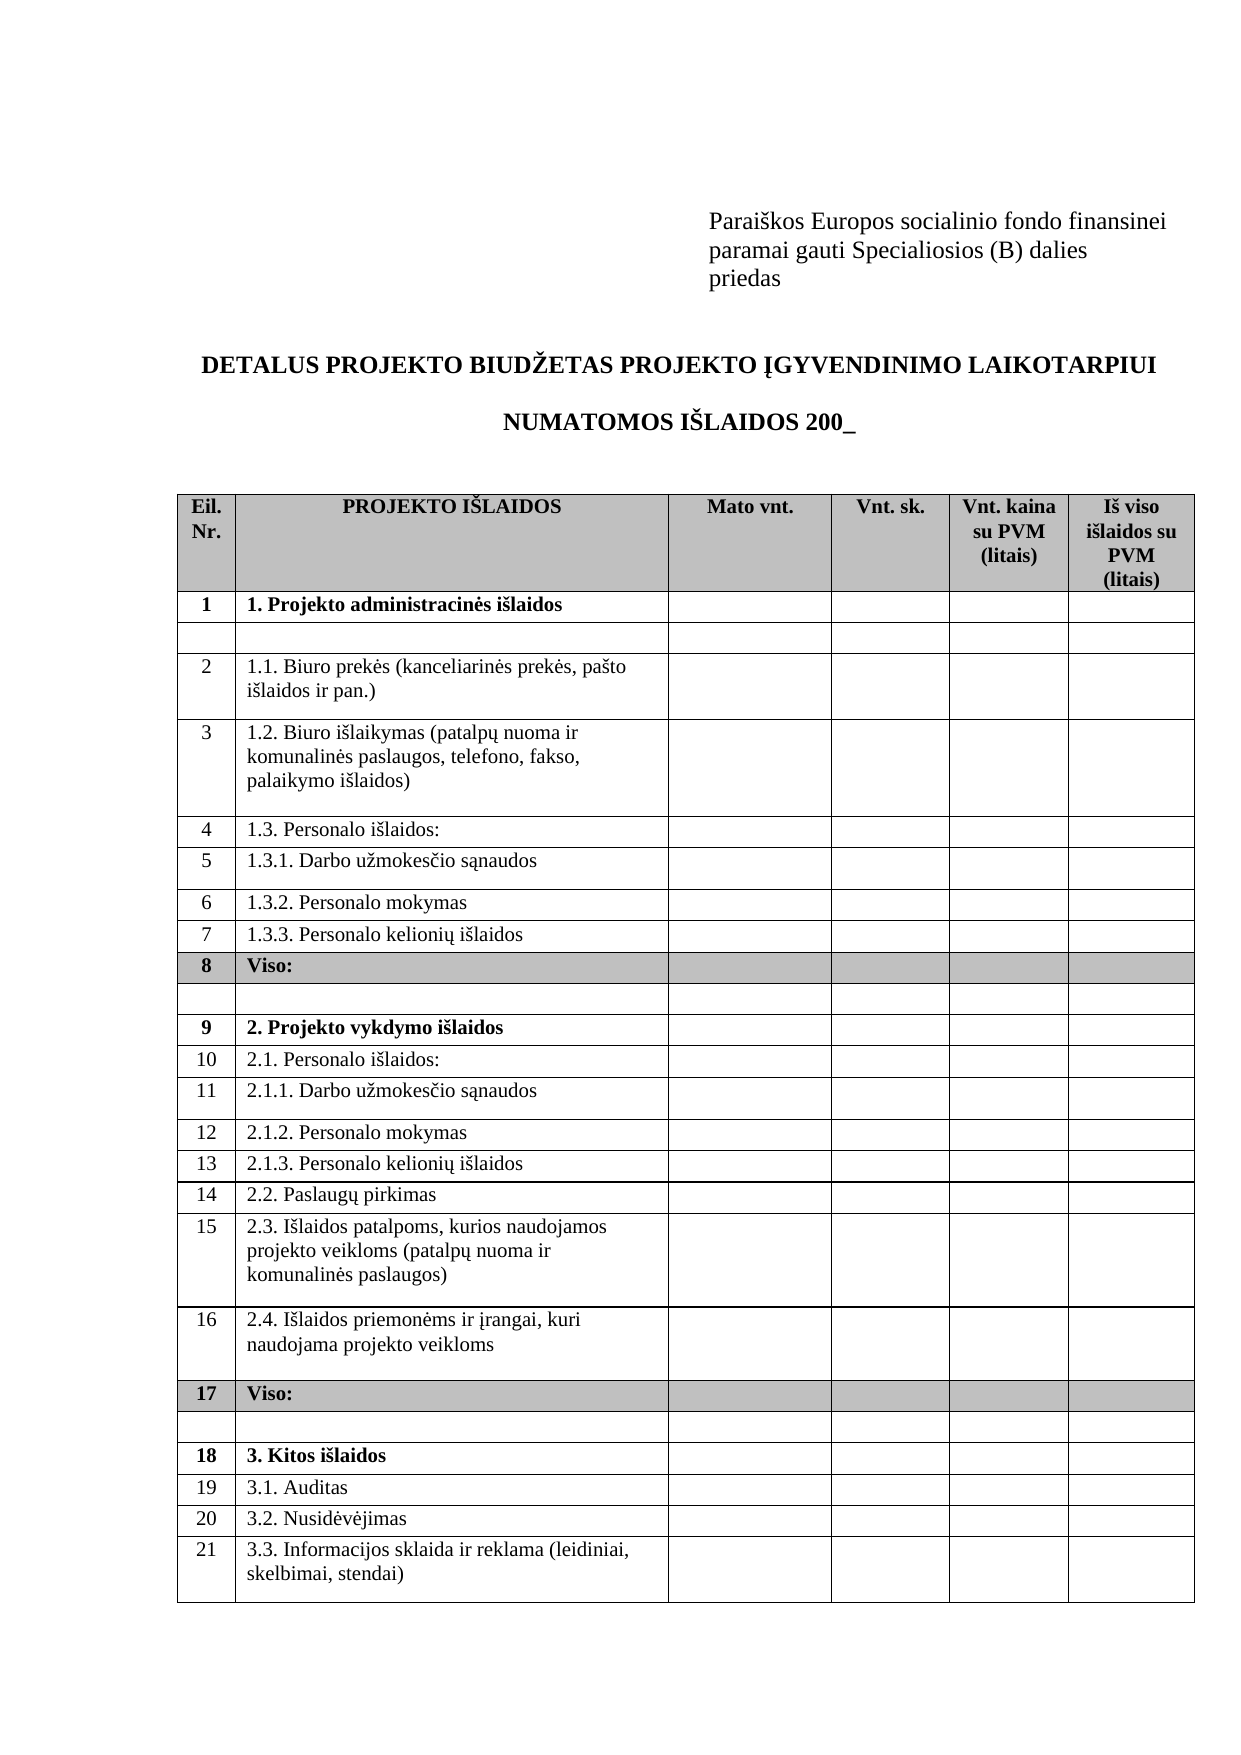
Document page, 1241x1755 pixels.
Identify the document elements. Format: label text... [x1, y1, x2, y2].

table_cell [669, 848, 831, 889]
table_cell 20 [178, 1506, 235, 1536]
table_cell [950, 1381, 1068, 1411]
table_cell [669, 890, 831, 920]
table_cell [832, 1046, 949, 1077]
table_cell [669, 817, 831, 847]
table_cell [669, 1443, 831, 1473]
table_cell [832, 921, 949, 952]
table_cell [1069, 623, 1194, 653]
table_cell [832, 1015, 949, 1045]
table_cell [950, 848, 1068, 889]
text Paraiškos Europos socialinio fondo finansinei [177, 206, 1181, 235]
table_cell [669, 1506, 831, 1536]
table_header Vnt. sk. [832, 495, 949, 591]
table_cell [1069, 1537, 1194, 1602]
table_header PROJEKTO IŠLAIDOS [236, 495, 668, 591]
table_cell 21 [178, 1537, 235, 1602]
table_cell [950, 1443, 1068, 1473]
table_cell [1069, 1475, 1194, 1505]
table_header Mato vnt. [669, 495, 831, 591]
table_cell [1069, 1120, 1194, 1150]
table_cell [832, 1537, 949, 1602]
table_cell 9 [178, 1015, 235, 1045]
table_cell [832, 848, 949, 889]
table_cell [669, 1308, 831, 1380]
text paramai gauti Specialiosios (B) dalies [177, 235, 1181, 263]
table_cell 18 [178, 1443, 235, 1473]
table_cell [950, 1308, 1068, 1380]
table_cell [669, 654, 831, 719]
table_cell 12 [178, 1120, 235, 1150]
table_cell [950, 984, 1068, 1014]
table_cell 15 [178, 1214, 235, 1306]
table_cell [669, 1183, 831, 1213]
table_cell [1069, 953, 1194, 983]
table_cell [1069, 1506, 1194, 1536]
table_cell 5 [178, 848, 235, 889]
table_cell 3.1. Auditas [236, 1475, 668, 1505]
table_cell 1.3. Personalo išlaidos: [236, 817, 668, 847]
table_cell 19 [178, 1475, 235, 1505]
table_cell [832, 890, 949, 920]
table_cell [832, 1475, 949, 1505]
table_cell 11 [178, 1078, 235, 1119]
table_cell [1069, 592, 1194, 622]
table_cell [1069, 1308, 1194, 1380]
table_cell 1.2. Biuro išlaikymas (patalpų nuoma ir komunalinės paslaugos, telefono, fakso, palaikymo išlaidos) [236, 720, 668, 816]
table_cell 14 [178, 1183, 235, 1213]
table_cell [1069, 1078, 1194, 1119]
table_cell [832, 1078, 949, 1119]
table_header Iš viso išlaidos su PVM (litais) [1069, 495, 1194, 591]
table_cell 2 [178, 654, 235, 719]
table_cell [950, 817, 1068, 847]
table_cell [669, 592, 831, 622]
table_cell [669, 953, 831, 983]
table_cell 3 [178, 720, 235, 816]
table_cell 2.1.2. Personalo mokymas [236, 1120, 668, 1150]
table_cell [669, 1015, 831, 1045]
table_cell 2.3. Išlaidos patalpoms, kurios naudojamos projekto veikloms (patalpų nuoma ir komunalinės paslaugos) [236, 1214, 668, 1306]
table_cell 13 [178, 1151, 235, 1181]
table_cell Viso: [236, 1381, 668, 1411]
table_cell 2.2. Paslaugų pirkimas [236, 1183, 668, 1213]
table_cell [950, 1475, 1068, 1505]
table_cell [832, 1443, 949, 1473]
table_cell 3. Kitos išlaidos [236, 1443, 668, 1473]
table_cell [832, 1412, 949, 1442]
table_cell [832, 817, 949, 847]
table_cell [832, 623, 949, 653]
table_cell [950, 1537, 1068, 1602]
table_cell [950, 1183, 1068, 1213]
table_cell [1069, 1381, 1194, 1411]
table_cell [950, 953, 1068, 983]
table_cell [1069, 890, 1194, 920]
text priedas [177, 263, 1181, 292]
table_cell [1069, 1151, 1194, 1181]
table_cell [950, 1015, 1068, 1045]
table_cell [669, 921, 831, 952]
table_cell [950, 1214, 1068, 1306]
table_cell [236, 623, 668, 653]
table_header Eil. Nr. [178, 495, 235, 591]
table_cell [1069, 921, 1194, 952]
table_header Vnt. kaina su PVM (litais) [950, 495, 1068, 591]
table_cell 8 [178, 953, 235, 983]
table_cell [832, 654, 949, 719]
table_cell [236, 1412, 668, 1442]
table_cell [1069, 1015, 1194, 1045]
table_cell 1 [178, 592, 235, 622]
table_cell [1069, 848, 1194, 889]
table_cell 2.1.3. Personalo kelionių išlaidos [236, 1151, 668, 1181]
table_cell [832, 1308, 949, 1380]
table_cell [178, 984, 235, 1014]
table_cell [1069, 720, 1194, 816]
table_cell [832, 1183, 949, 1213]
table_cell [1069, 1214, 1194, 1306]
table_cell [1069, 1183, 1194, 1213]
table_cell [950, 1151, 1068, 1181]
table_cell [950, 1506, 1068, 1536]
text NUMATOMOS IŠLAIDOS 200_ [177, 407, 1181, 436]
table_cell [950, 921, 1068, 952]
table_cell 2.1.1. Darbo užmokesčio sąnaudos [236, 1078, 668, 1119]
table_cell [1069, 654, 1194, 719]
table_cell [669, 1475, 831, 1505]
table_cell [669, 1537, 831, 1602]
table_cell [950, 1078, 1068, 1119]
table_cell [669, 984, 831, 1014]
table_cell [1069, 1412, 1194, 1442]
table_cell 4 [178, 817, 235, 847]
table_cell [832, 720, 949, 816]
table_cell [832, 984, 949, 1014]
table_cell [832, 1120, 949, 1150]
table_cell [669, 623, 831, 653]
table_cell [832, 1151, 949, 1181]
table_cell [669, 1214, 831, 1306]
table_cell [950, 1120, 1068, 1150]
table_cell [1069, 984, 1194, 1014]
table_cell [178, 623, 235, 653]
table_cell 2.4. Išlaidos priemonėms ir įrangai, kuri naudojama projekto veikloms [236, 1308, 668, 1380]
table_cell [1069, 1046, 1194, 1077]
table_cell 10 [178, 1046, 235, 1077]
table_cell [832, 592, 949, 622]
table_cell 1.3.2. Personalo mokymas [236, 890, 668, 920]
table_cell 6 [178, 890, 235, 920]
table_cell [669, 1412, 831, 1442]
table_cell [950, 592, 1068, 622]
table_cell [832, 1214, 949, 1306]
table_cell 16 [178, 1308, 235, 1380]
table_cell [950, 623, 1068, 653]
table_cell [832, 953, 949, 983]
text DETALUS PROJEKTO BIUDŽETAS PROJEKTO ĮGYVENDINIMO LAIKOTARPIUI [177, 350, 1181, 378]
table_cell [178, 1412, 235, 1442]
table_cell 3.2. Nusidėvėjimas [236, 1506, 668, 1536]
table_cell [669, 1151, 831, 1181]
table_cell [950, 654, 1068, 719]
table_cell 1.1. Biuro prekės (kanceliarinės prekės, pašto išlaidos ir pan.) [236, 654, 668, 719]
table_cell [950, 1412, 1068, 1442]
table_cell [950, 720, 1068, 816]
table_cell 3.3. Informacijos sklaida ir reklama (leidiniai, skelbimai, stendai) [236, 1537, 668, 1602]
table_cell [669, 1046, 831, 1077]
table_cell 1. Projekto administracinės išlaidos [236, 592, 668, 622]
table_cell [832, 1381, 949, 1411]
table_cell [236, 984, 668, 1014]
table_cell [669, 1120, 831, 1150]
table_cell [1069, 817, 1194, 847]
table_cell 2. Projekto vykdymo išlaidos [236, 1015, 668, 1045]
table_cell [1069, 1443, 1194, 1473]
table_cell [669, 1381, 831, 1411]
table_cell 2.1. Personalo išlaidos: [236, 1046, 668, 1077]
table_cell [950, 1046, 1068, 1077]
table_cell [832, 1506, 949, 1536]
table_cell [669, 1078, 831, 1119]
table_cell [669, 720, 831, 816]
table_cell [950, 890, 1068, 920]
table_cell 1.3.3. Personalo kelionių išlaidos [236, 921, 668, 952]
table_cell 1.3.1. Darbo užmokesčio sąnaudos [236, 848, 668, 889]
table_cell Viso: [236, 953, 668, 983]
table_cell 7 [178, 921, 235, 952]
table_cell 17 [178, 1381, 235, 1411]
